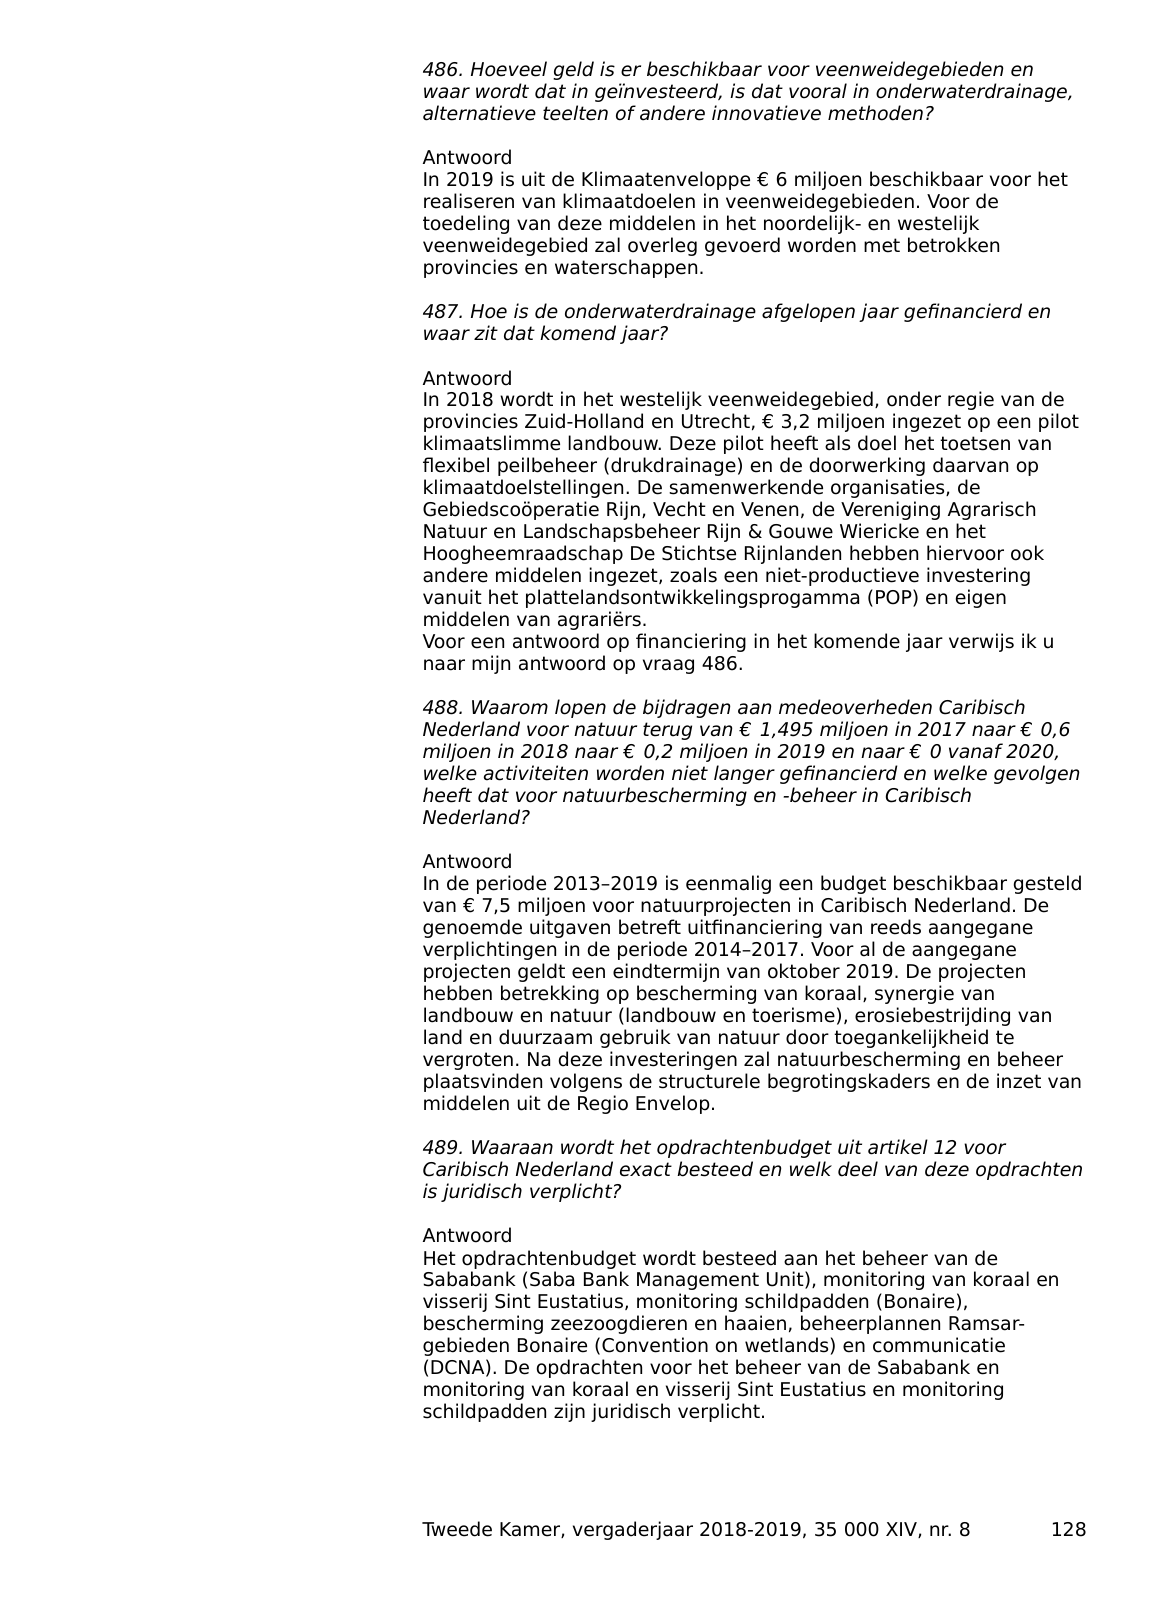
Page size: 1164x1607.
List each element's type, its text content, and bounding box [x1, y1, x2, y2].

text Antwoord [422, 1225, 1087, 1247]
text Voor een antwoord op financiering in het komende jaar verwijs ik u naar mijn antwoord op vraag 486. [422, 631, 1087, 675]
text Antwoord [422, 851, 1087, 873]
text 488. Waarom lopen de bijdragen aan medeoverheden Caribisch Nederland voor natuur terug van € 1,495 miljoen in 2017 naar € 0,6 miljoen in 2018 naar € 0,2 miljoen in 2019 en naar € 0 vanaf 2020, welke activiteiten worden niet langer gefinancierd en welke gevolgen heeft dat voor natuurbescherming en -beheer in Caribisch Nederland? [422, 697, 1087, 829]
text In 2018 wordt in het westelijk veenweidegebied, onder regie van de provincies Zuid-Holland en Utrecht, € 3,2 miljoen ingezet op een pilot klimaatslimme landbouw. Deze pilot heeft als doel het toetsen van flexibel peilbeheer (drukdrainage) en de doorwerking daarvan op klimaatdoelstellingen. De samenwerkende organisaties, de Gebiedscoöperatie Rijn, Vecht en Venen, de Vereniging Agrarisch Natuur en Landschapsbeheer Rijn & Gouwe Wiericke en het Hoogheemraadschap De Stichtse Rijnlanden hebben hiervoor ook andere middelen ingezet, zoals een niet-productieve investering vanuit het plattelandsontwikkelingsprogamma (POP) en eigen middelen van agrariërs. [422, 389, 1087, 631]
text 487. Hoe is de onderwaterdrainage afgelopen jaar gefinancierd en waar zit dat komend jaar? [422, 301, 1087, 345]
text 489. Waaraan wordt het opdrachtenbudget uit artikel 12 voor Caribisch Nederland exact besteed en welk deel van deze opdrachten is juridisch verplicht? [422, 1137, 1087, 1203]
text In 2019 is uit de Klimaatenveloppe € 6 miljoen beschikbaar voor het realiseren van klimaatdoelen in veenweidegebieden. Voor de toedeling van deze middelen in het noordelijk- en westelijk veenweidegebied zal overleg gevoerd worden met betrokken provincies en waterschappen. [422, 169, 1087, 279]
text Antwoord [422, 367, 1087, 389]
text 486. Hoeveel geld is er beschikbaar voor veenweidegebieden en waar wordt dat in geïnvesteerd, is dat vooral in onderwaterdrainage, alternatieve teelten of andere innovatieve methoden? [422, 59, 1087, 125]
text In de periode 2013–2019 is eenmalig een budget beschikbaar gesteld van € 7,5 miljoen voor natuurprojecten in Caribisch Nederland. De genoemde uitgaven betreft uitfinanciering van reeds aangegane verplichtingen in de periode 2014–2017. Voor al de aangegane projecten geldt een eindtermijn van oktober 2019. De projecten hebben betrekking op bescherming van koraal, synergie van landbouw en natuur (landbouw en toerisme), erosiebestrijding van land en duurzaam gebruik van natuur door toegankelijkheid te vergroten. Na deze investeringen zal natuurbescherming en beheer plaatsvinden volgens de structurele begrotingskaders en de inzet van middelen uit de Regio Envelop. [422, 873, 1087, 1115]
text Het opdrachtenbudget wordt besteed aan het beheer van de Sababank (Saba Bank Management Unit), monitoring van koraal en visserij Sint Eustatius, monitoring schildpadden (Bonaire), bescherming zeezoogdieren en haaien, beheerplannen Ramsar-gebieden Bonaire (Convention on wetlands) en communicatie (DCNA). De opdrachten voor het beheer van de Sababank en monitoring van koraal en visserij Sint Eustatius en monitoring schildpadden zijn juridisch verplicht. [422, 1247, 1087, 1423]
text Antwoord [422, 147, 1087, 169]
